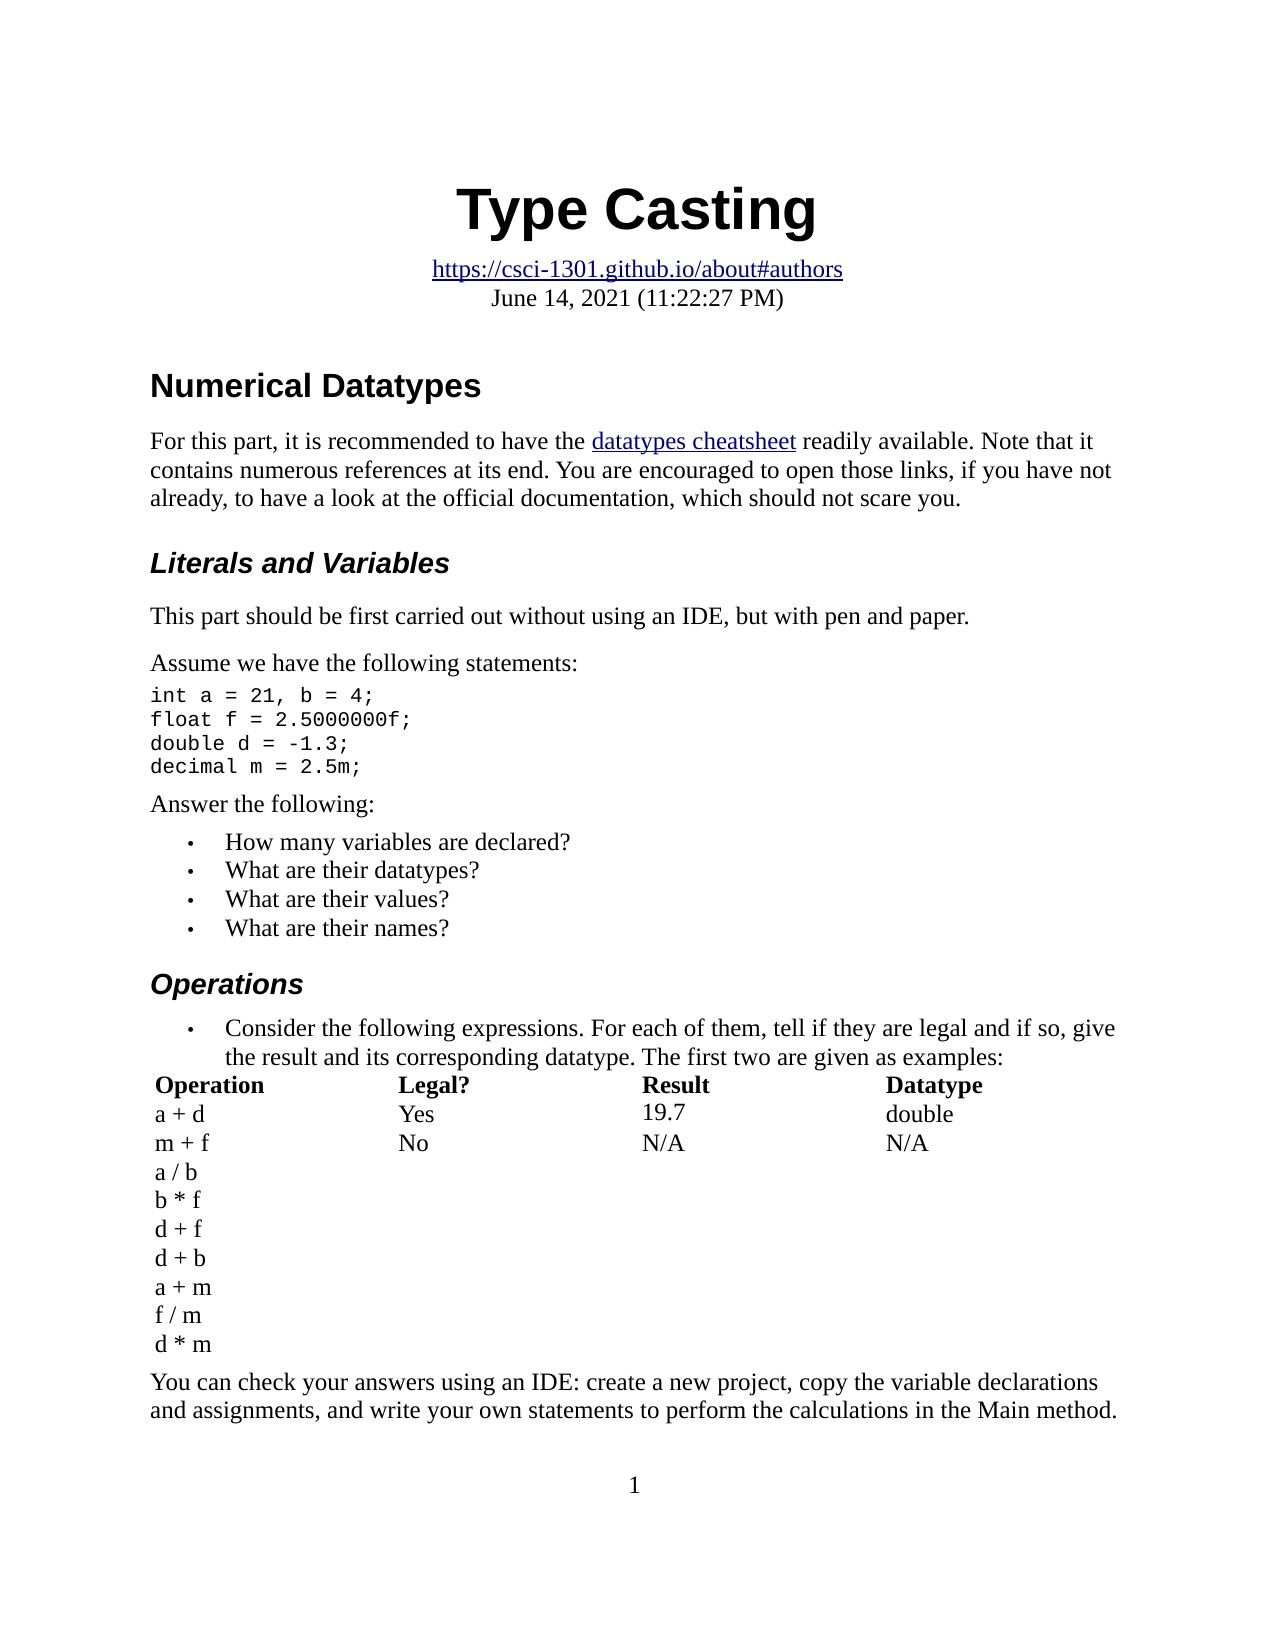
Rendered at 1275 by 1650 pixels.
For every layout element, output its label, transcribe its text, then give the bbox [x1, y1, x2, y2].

table_header Operation [150, 1070, 394, 1099]
table_cell [394, 1185, 637, 1214]
table_cell [881, 1157, 1125, 1185]
table_cell m + f [150, 1128, 394, 1157]
text Assume we have the following statements: [150, 648, 1125, 677]
text This part should be first carried out without using an IDE, but with pen and paper. [150, 601, 1125, 630]
table_cell [881, 1329, 1125, 1358]
table_cell [881, 1185, 1125, 1214]
list What are their values? [187, 884, 1125, 913]
text https://csci-1301.github.io/about#authors [150, 254, 1125, 283]
table_cell [638, 1329, 881, 1358]
text Answer the following: [150, 789, 1125, 818]
text double d = -1.3; [150, 733, 1125, 756]
table_cell No [394, 1128, 637, 1157]
text You can check your answers using an IDE: create a new project, copy the variable declarations and assignments, and write your own statements to perform the calculations in the Main method. [150, 1367, 1125, 1424]
title Type Casting [150, 175, 1125, 242]
text decimal m = 2.5m; [150, 756, 1125, 780]
subtitle Numerical Datatypes [150, 366, 1125, 404]
table_header Legal? [394, 1070, 637, 1099]
table_cell [881, 1272, 1125, 1300]
table_cell N/A [638, 1128, 881, 1157]
table_cell f / m [150, 1300, 394, 1329]
table_cell d * m [150, 1329, 394, 1358]
table_cell [394, 1272, 637, 1300]
table_cell Yes [394, 1099, 637, 1128]
table_cell [881, 1300, 1125, 1329]
table_cell [394, 1243, 637, 1272]
table_cell [638, 1157, 881, 1185]
table_cell [638, 1243, 881, 1272]
table_cell a + d [150, 1099, 394, 1128]
table_cell N/A [881, 1128, 1125, 1157]
subtitle Literals and Variables [150, 546, 1125, 580]
list What are their datatypes? [187, 856, 1125, 884]
table_cell double [881, 1099, 1125, 1128]
table_cell [638, 1099, 881, 1128]
table_cell [881, 1243, 1125, 1272]
table_cell [394, 1300, 637, 1329]
table_header Result [638, 1070, 881, 1099]
table_cell [638, 1272, 881, 1300]
text June 14, 2021 (11:22:27 PM) [150, 283, 1125, 312]
table_header Datatype [881, 1070, 1125, 1099]
table_cell d + f [150, 1214, 394, 1243]
list What are their names? [187, 913, 1125, 942]
table_cell b * f [150, 1185, 394, 1214]
table_cell a / b [150, 1157, 394, 1185]
list Consider the following expressions. For each of them, tell if they are legal and if so, give the result and its corresponding datatype. The first two are given as examples: [187, 1013, 1125, 1070]
subtitle Operations [150, 967, 1125, 1000]
text int a = 21, b = 4; [150, 686, 1125, 709]
table_cell [638, 1185, 881, 1214]
table_cell [638, 1300, 881, 1329]
table_cell [394, 1214, 637, 1243]
list How many variables are declared? [187, 827, 1125, 856]
text For this part, it is recommended to have the datatypes cheatsheet readily available. Note that it contains numerous references at its end. You are encouraged to open those links, if you have not already, to have a look at the official documentation, which should not scare you. [150, 426, 1125, 512]
table_cell [394, 1329, 637, 1358]
table_cell d + b [150, 1243, 394, 1272]
table_cell [638, 1214, 881, 1243]
text float f = 2.5000000f; [150, 709, 1125, 733]
table_cell [881, 1214, 1125, 1243]
table_cell a + m [150, 1272, 394, 1300]
table_cell [394, 1157, 637, 1185]
